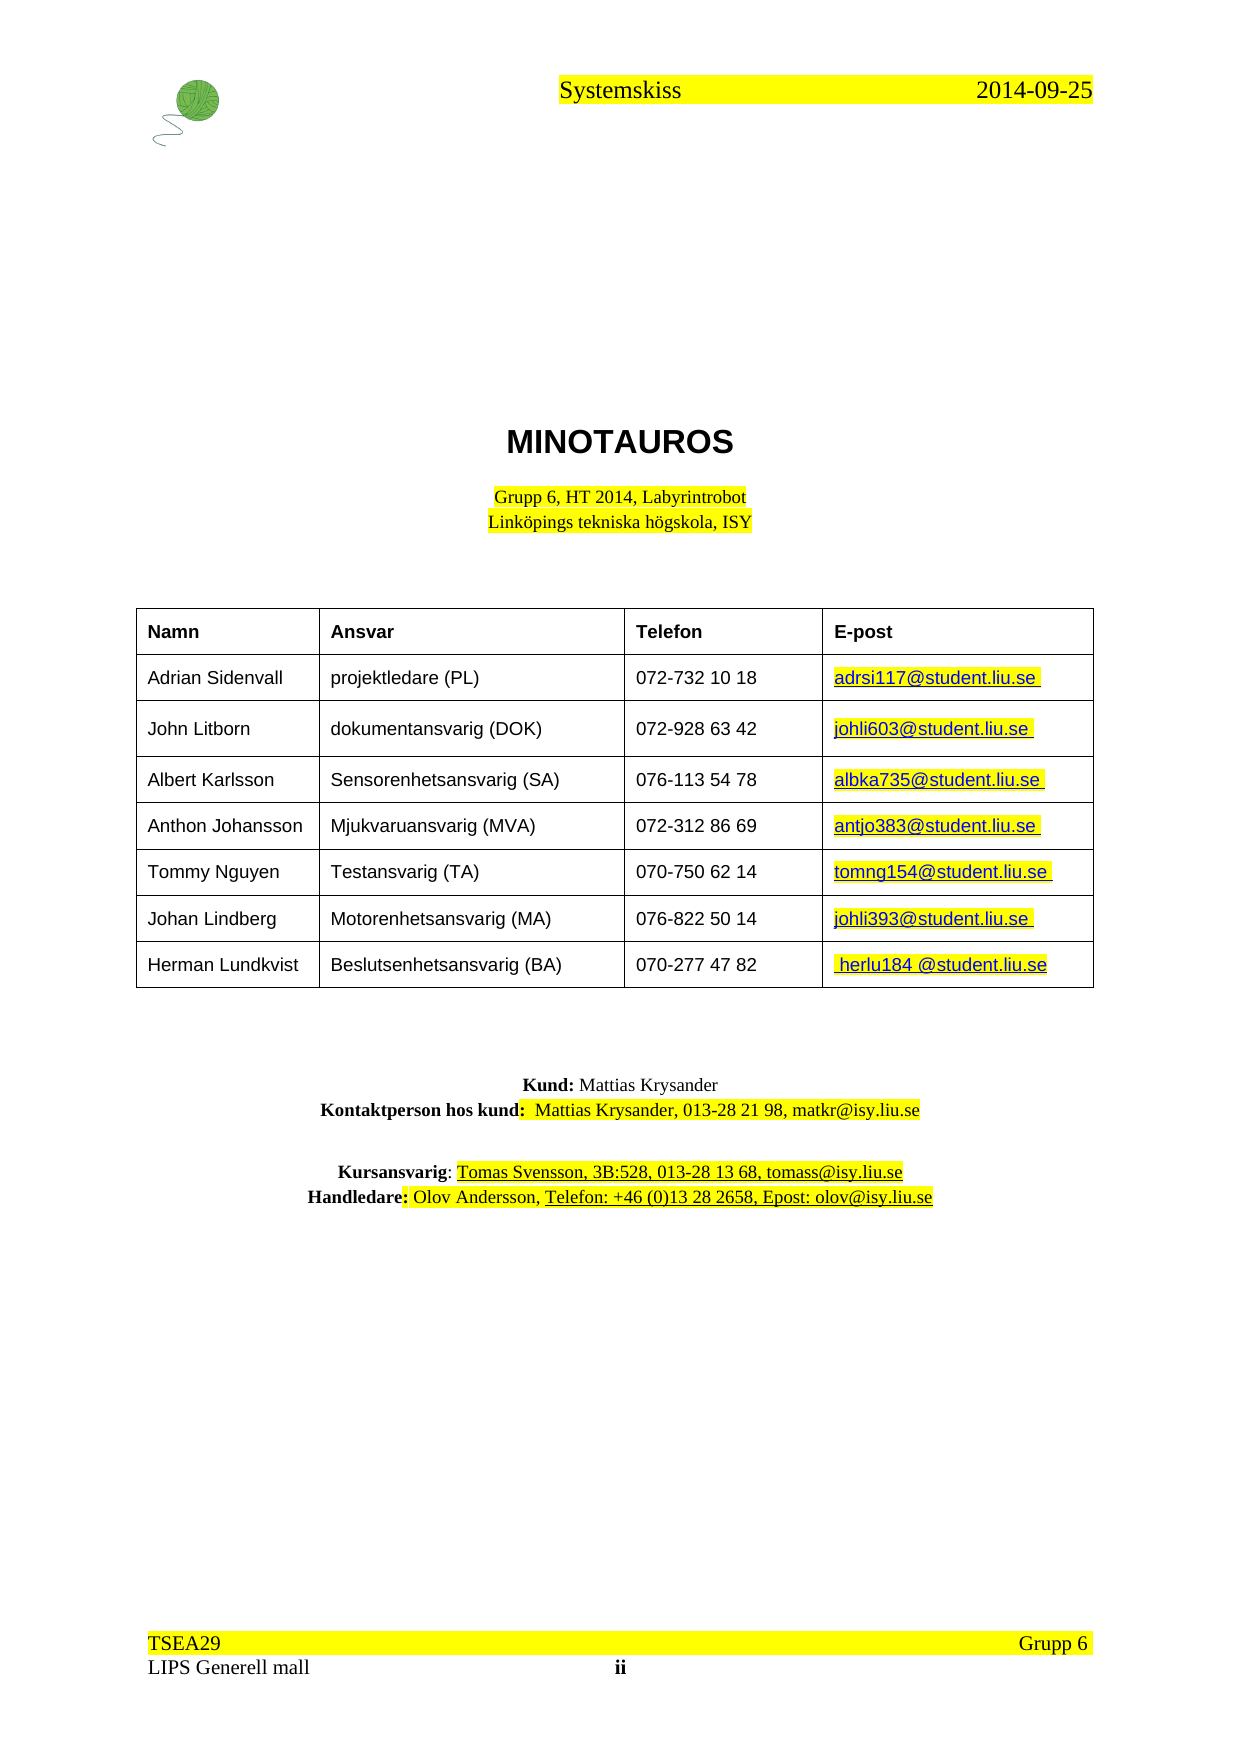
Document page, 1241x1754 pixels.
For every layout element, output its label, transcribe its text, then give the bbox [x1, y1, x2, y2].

table_header E-post [823, 609, 1093, 654]
table_cell 076-822 50 14 [625, 896, 822, 941]
table_cell Adrian Sidenvall [137, 655, 319, 700]
table_cell Beslutsenhetsansvarig (BA) [320, 942, 624, 987]
table_header Ansvar [320, 609, 624, 654]
table_cell John Litborn [137, 701, 319, 756]
table_cell Testansvarig (TA) [320, 850, 624, 894]
text Grupp 6, HT 2014, Labyrintrobot Linköpings tekniska högskola, ISY [148, 483, 1092, 533]
table_cell johli393@student.liu.se [823, 896, 1093, 941]
table_cell Tommy Nguyen [137, 850, 319, 894]
table_cell johli603@student.liu.se [823, 701, 1093, 756]
table_cell tomng154@student.liu.se [823, 850, 1093, 894]
table_cell 072-928 63 42 [625, 701, 822, 756]
picture [150, 76, 223, 149]
table_cell Anthon Johansson [137, 803, 319, 848]
table_cell 072-732 10 18 [625, 655, 822, 700]
table_cell dokumentansvarig (DOK) [320, 701, 624, 756]
table_cell Herman Lundkvist [137, 942, 319, 987]
text Minotauros [148, 433, 1092, 458]
table_cell antjo383@student.liu.se [823, 803, 1093, 848]
table_cell 070-277 47 82 [625, 942, 822, 987]
text Kund: Mattias Krysander Kontaktperson hos kund: Mattias Krysander, 013-28 21 98, matkr@isy.liu.se [148, 1071, 1092, 1121]
table_cell Albert Karlsson [137, 757, 319, 802]
text Kursansvarig: Tomas Svensson, 3B:528, 013-28 13 68, tomass@isy.liu.se Handledare: Olov Andersson, Telefon: +46 (0)13 28 2658, Epost: olov@isy.liu.se [148, 1134, 1092, 1209]
table_cell projektledare (PL) [320, 655, 624, 700]
table_cell Sensorenhetsansvarig (SA) [320, 757, 624, 802]
table_cell adrsi117@student.liu.se [823, 655, 1093, 700]
table_header Telefon [625, 609, 822, 654]
table_header Namn [137, 609, 319, 654]
table_cell 070-750 62 14 [625, 850, 822, 894]
table_cell albka735@student.liu.se [823, 757, 1093, 802]
table_cell 076-113 54 78 [625, 757, 822, 802]
table_cell Johan Lindberg [137, 896, 319, 941]
table_cell Mjukvaruansvarig (MVA) [320, 803, 624, 848]
table_cell herlu184 @student.liu.se [823, 942, 1093, 987]
table_cell Motorenhetsansvarig (MA) [320, 896, 624, 941]
table_cell 072-312 86 69 [625, 803, 822, 848]
